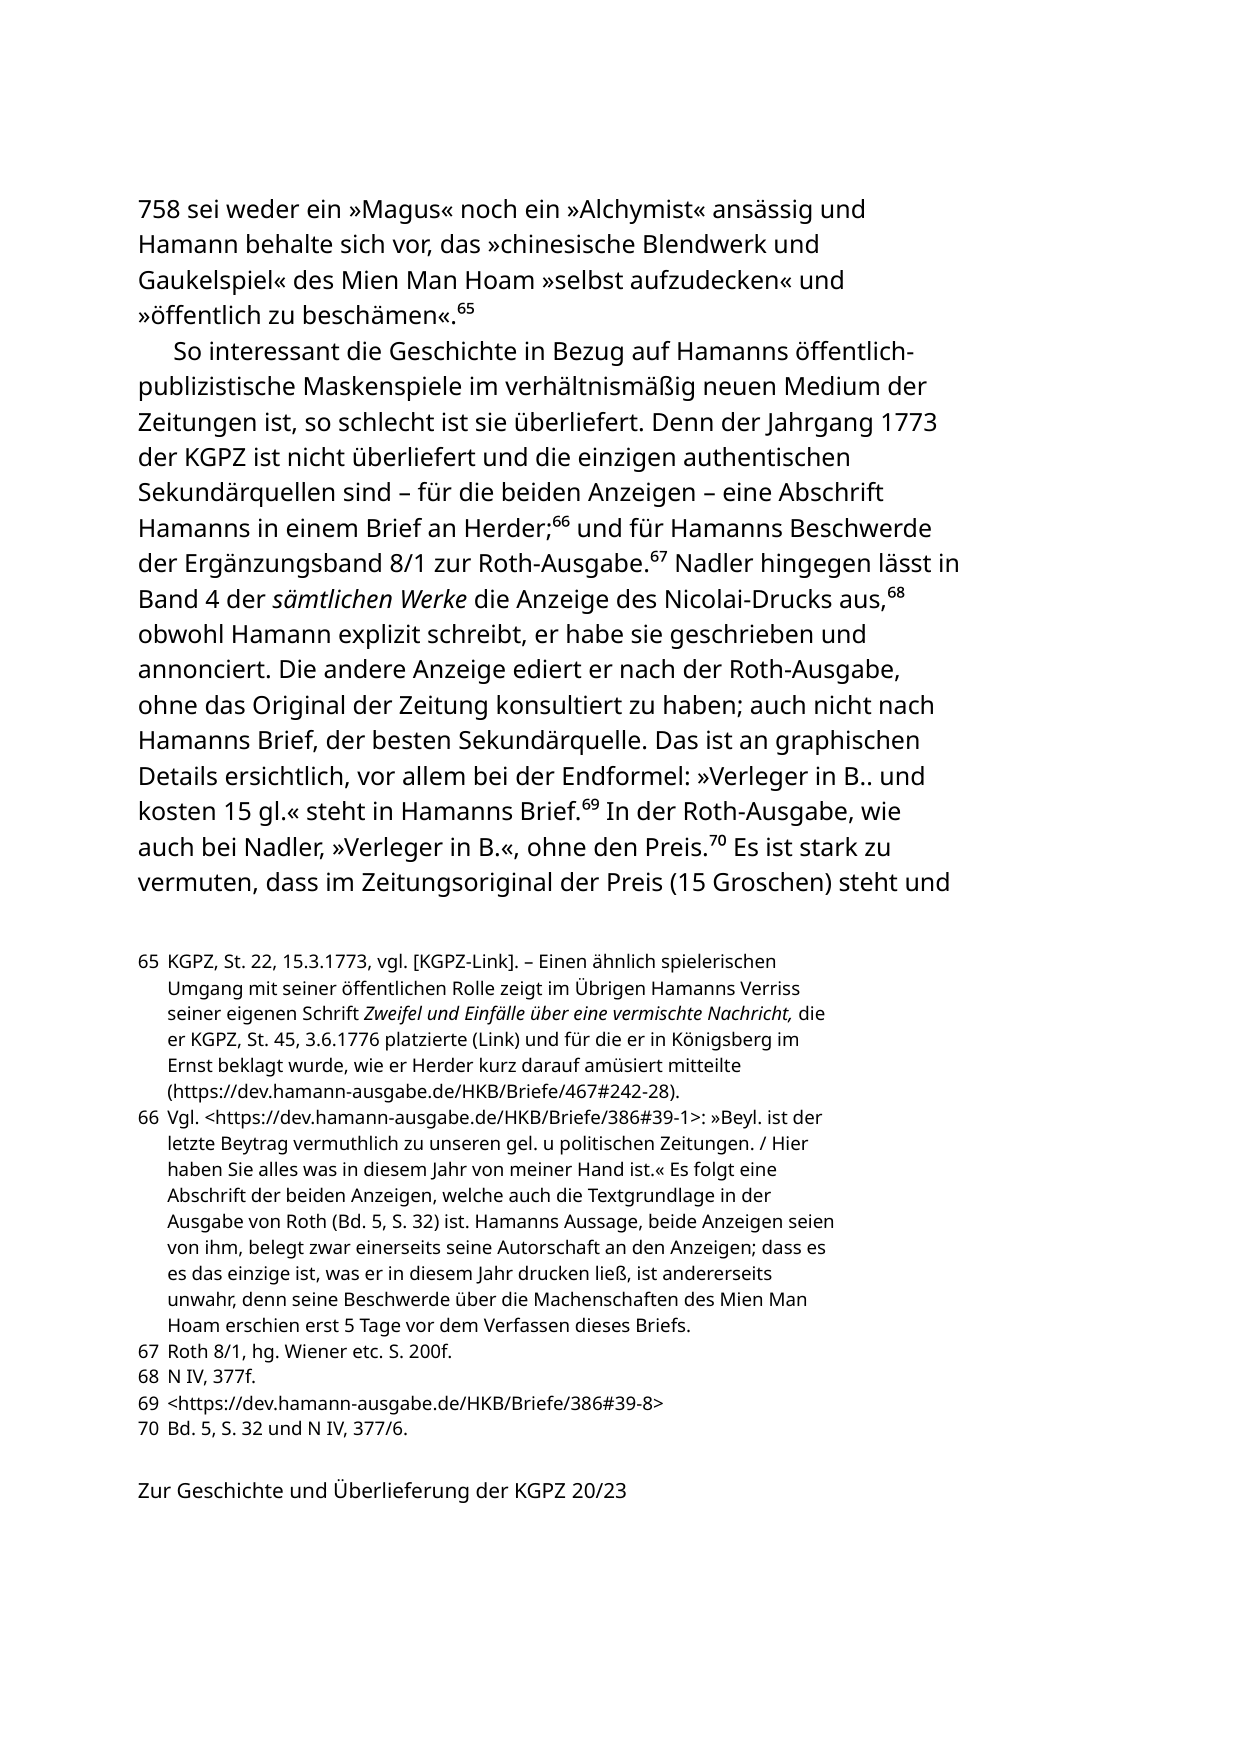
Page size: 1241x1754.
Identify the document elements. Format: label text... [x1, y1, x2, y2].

text Bd. 5, S. 32 und N IV, 377/6. [138, 1415, 846, 1441]
text Vgl. <https://dev.hamann-ausgabe.de/HKB/Briefe/386#39-1>: »Beyl. ist der letzte Beytrag vermuthlich zu unseren gel. u politischen Zeitungen. / Hier haben Sie alles was in diesem Jahr von meiner Hand ist.« Es folgt eine Abschrift der beiden Anzeigen, welche auch die Textgrundlage in der Ausgabe von Roth (Bd. 5, S. 32) ist. Hamanns Aussage, beide Anzeigen seien von ihm, belegt zwar einerseits seine Autorschaft an den Anzeigen; dass es es das einzige ist, was er in diesem Jahr drucken ließ, ist andererseits unwahr, denn seine Beschwerde über die Machenschaften des Mien Man Hoam erschien erst 5 Tage vor dem Verfassen dieses Briefs. [138, 1104, 846, 1337]
text <https://dev.hamann-ausgabe.de/HKB/Briefe/386#39-8> [138, 1389, 846, 1415]
text Roth 8/1, hg. Wiener etc. S. 200f. [138, 1337, 846, 1363]
text 758 sei weder ein »Magus« noch ein »Alchymist« ansässig und Hamann behalte sich vor, das »chinesische Blendwerk und Gaukelspiel« des Mien Man Hoam »selbst aufzudecken« und »öffentlich zu beschämen«. [138, 190, 964, 332]
text So interessant die Geschichte in Bezug auf Hamanns öffentlich-publizistische Maskenspiele im verhältnismäßig neuen Medium der Zeitungen ist, so schlecht ist sie überliefert. Denn der Jahrgang 1773 der KGPZ ist nicht überliefert und die einzigen authentischen Sekundärquellen sind – für die beiden Anzeigen – eine Abschrift Hamanns in einem Brief an Herder; und für Hamanns Beschwerde der Ergänzungsband 8/1 zur Roth-Ausgabe. Nadler hingegen lässt in Band 4 der sämtlichen Werke die Anzeige des Nicolai-Drucks aus, obwohl Hamann explizit schreibt, er habe sie geschrieben und annonciert. Die andere Anzeige ediert er nach der Roth-Ausgabe, ohne das Original der Zeitung konsultiert zu haben; auch nicht nach Hamanns Brief, der besten Sekundärquelle. Das ist an graphischen Details ersichtlich, vor allem bei der Endformel: »Verleger in B‥ und kosten 15 gl.« steht in Hamanns Brief. In der Roth-Ausgabe, wie auch bei Nadler, »Verleger in B.«, ohne den Preis. Es ist stark zu vermuten, dass im Zeitungsoriginal der Preis (15 Groschen) steht und [138, 332, 964, 898]
text N IV, 377f. [138, 1363, 846, 1389]
text KGPZ, St. 22, 15.3.1773, vgl. [KGPZ-Link]. – Einen ähnlich spielerischen Umgang mit seiner öffentlichen Rolle zeigt im Übrigen Hamanns Verriss seiner eigenen Schrift Zweifel und Einfälle über eine vermischte Nachricht, die er KGPZ, St. 45, 3.6.1776 platzierte (Link) und für die er in Königsberg im Ernst beklagt wurde, wie er Herder kurz darauf amüsiert mitteilte (https://dev.hamann-ausgabe.de/HKB/Briefe/467#242-28). [138, 948, 846, 1104]
